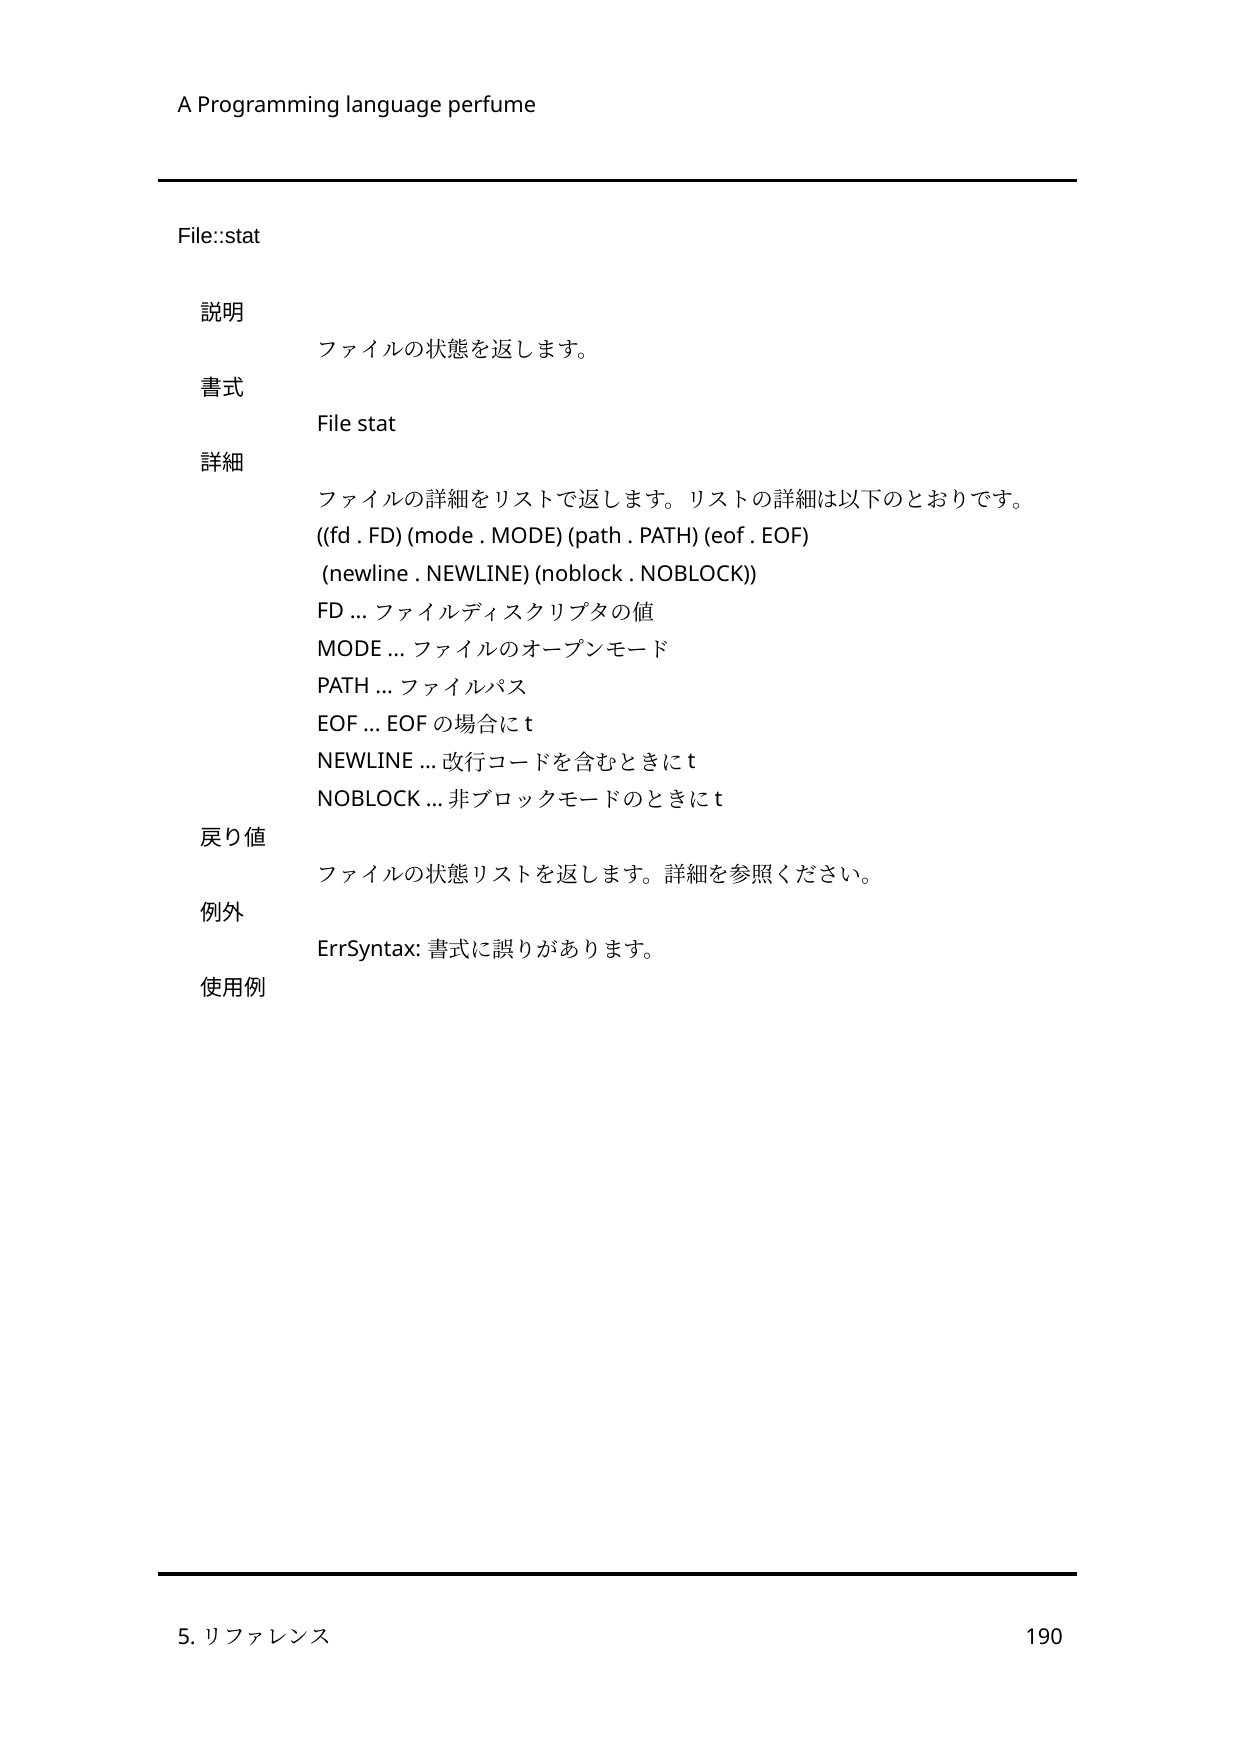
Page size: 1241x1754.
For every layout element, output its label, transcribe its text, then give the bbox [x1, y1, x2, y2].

table_header 説明 [200, 292, 317, 367]
table_cell 詳細 [200, 442, 317, 817]
table_cell 戻り値 [200, 817, 317, 892]
table_cell ErrSyntax: 書式に誤りがあります。 [317, 892, 1063, 967]
table_cell File stat [317, 367, 1063, 442]
table_cell ファイルの状態リストを返します。詳細を参照ください。 [317, 817, 1063, 892]
table_cell 例外 [200, 892, 317, 967]
table_cell ファイルの詳細をリストで返します。リストの詳細は以下のとおりです。 ((fd . FD) (mode . MODE) (path . PATH) (eof . EOF) (newline . NEWLINE) (noblock . NOBLOCK)) FD ... ファイルディスクリプタの値 MODE ... ファイルのオープンモード PATH ... ファイルパス EOF ... EOF の場合にt NEWLINE … 改行コードを含むときにt NOBLOCK … 非ブロックモードのときにt [317, 442, 1063, 817]
table_cell 使用例 [200, 967, 317, 1042]
table_cell [317, 967, 1063, 1042]
table_cell 書式 [200, 367, 317, 442]
subtitle File::stat [177, 217, 1063, 254]
table_header ファイルの状態を返します。 [317, 292, 1063, 367]
